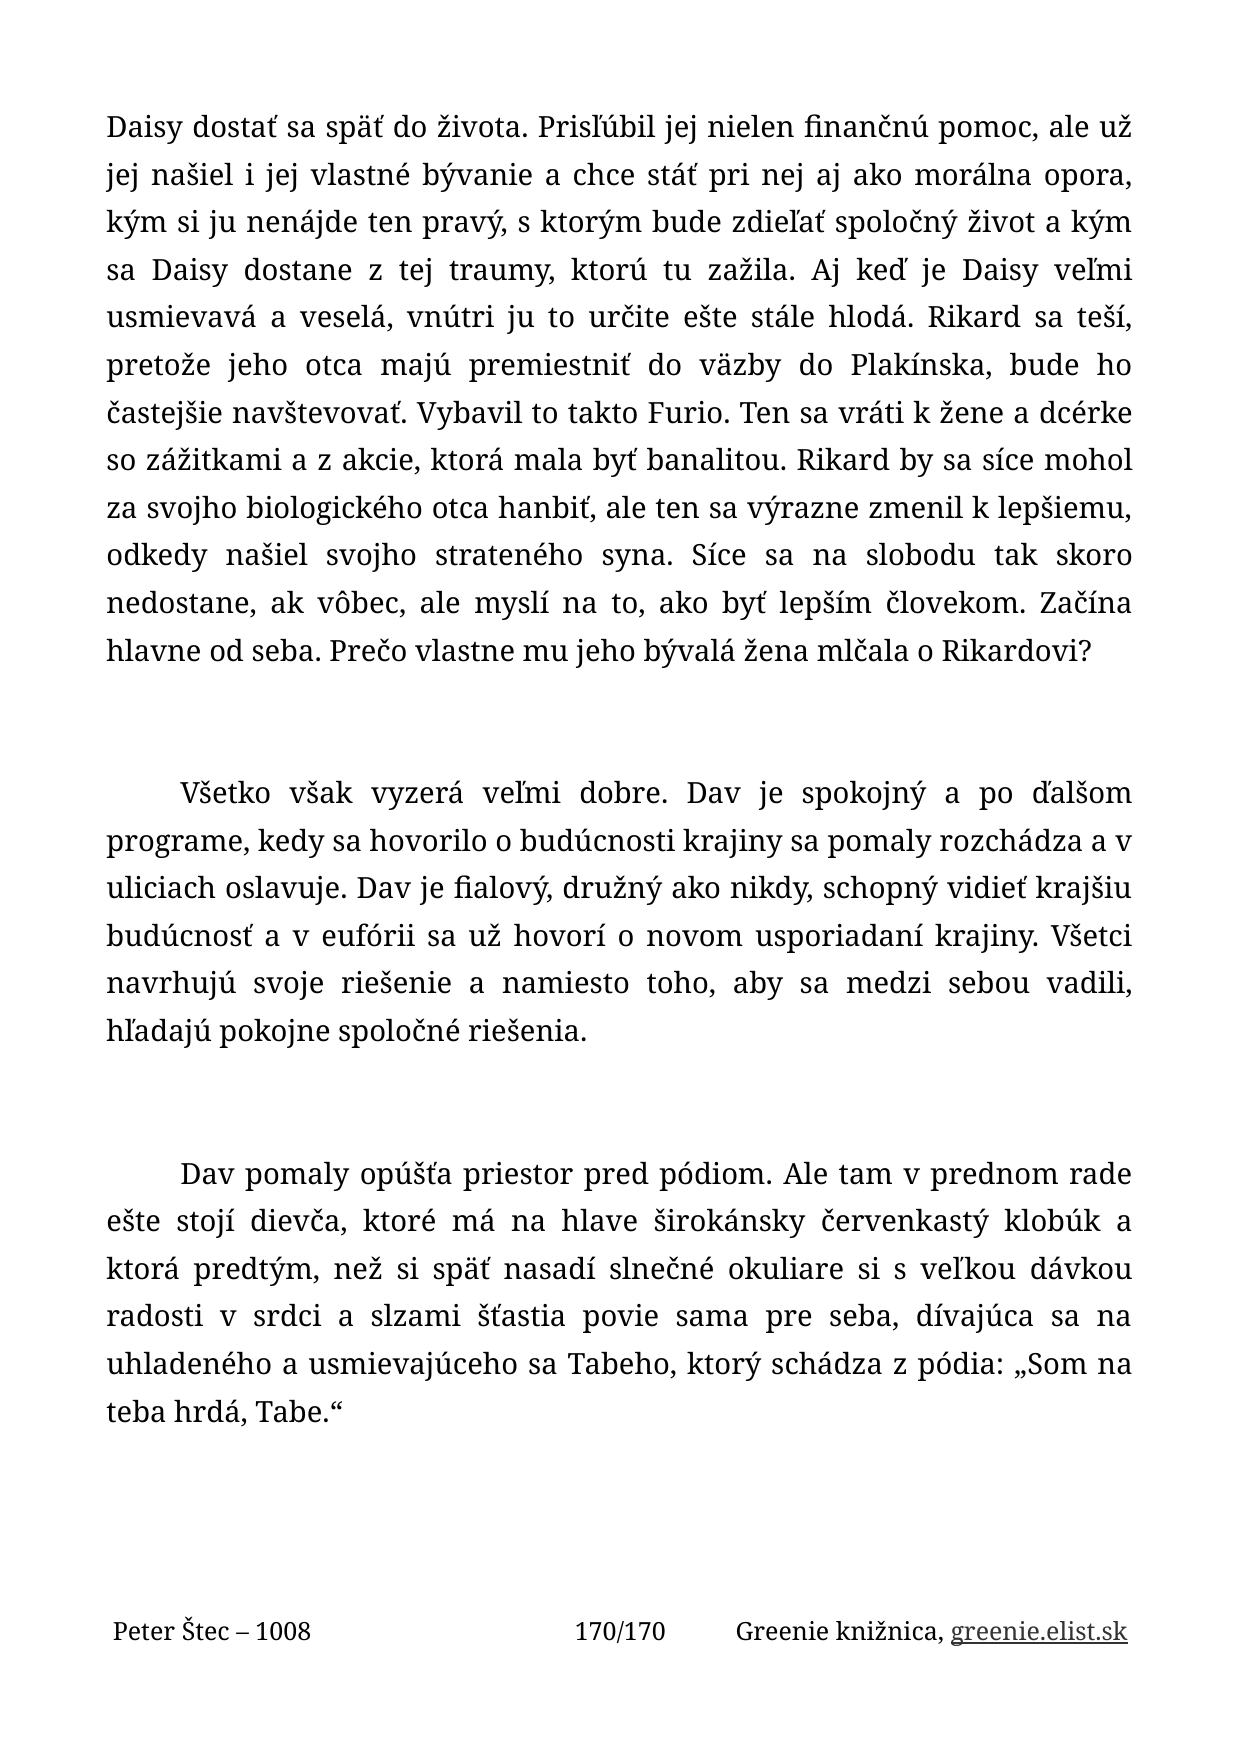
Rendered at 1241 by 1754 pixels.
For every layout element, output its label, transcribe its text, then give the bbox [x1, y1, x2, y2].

text Dav pomaly opúšťa priestor pred pódiom. Ale tam v prednom rade ešte stojí dievča, ktoré má na hlave širokánsky červenkastý klobúk a ktorá predtým, než si späť nasadí slnečné okuliare si s veľkou dávkou radosti v srdci a slzami šťastia povie sama pre seba, dívajúca sa na uhladeného a usmievajúceho sa Tabeho, ktorý schádza z pódia: „Som na teba hrdá, Tabe.“ [106, 1153, 1134, 1431]
text Všetko však vyzerá veľmi dobre. Dav je spokojný a po ďalšom programe, kedy sa hovorilo o budúcnosti krajiny sa pomaly rozchádza a v uliciach oslavuje. Dav je fialový, družný ako nikdy, schopný vidieť krajšiu budúcnosť a v eufórii sa už hovorí o novom usporiadaní krajiny. Všetci navrhujú svoje riešenie a namiesto toho, aby sa medzi sebou vadili, hľadajú pokojne spoločné riešenia. [106, 772, 1134, 1050]
text Daisy dostať sa späť do života. Prisľúbil jej nielen finančnú pomoc, ale už jej našiel i jej vlastné bývanie a chce stáť pri nej aj ako morálna opora, kým si ju nenájde ten pravý, s ktorým bude zdieľať spoločný život a kým sa Daisy dostane z tej traumy, ktorú tu zažila. Aj keď je Daisy veľmi usmievavá a veselá, vnútri ju to určite ešte stále hlodá. Rikard sa teší, pretože jeho otca majú premiestniť do väzby do Plakínska, bude ho častejšie navštevovať. Vybavil to takto Furio. Ten sa vráti k žene a dcérke so zážitkami a z akcie, ktorá mala byť banalitou. Rikard by sa síce mohol za svojho biologického otca hanbiť, ale ten sa výrazne zmenil k lepšiemu, odkedy našiel svojho strateného syna. Síce sa na slobodu tak skoro nedostane, ak vôbec, ale myslí na to, ako byť lepším človekom. Začína hlavne od seba. Prečo vlastne mu jeho bývalá žena mlčala o Rikardovi? [106, 106, 1134, 669]
